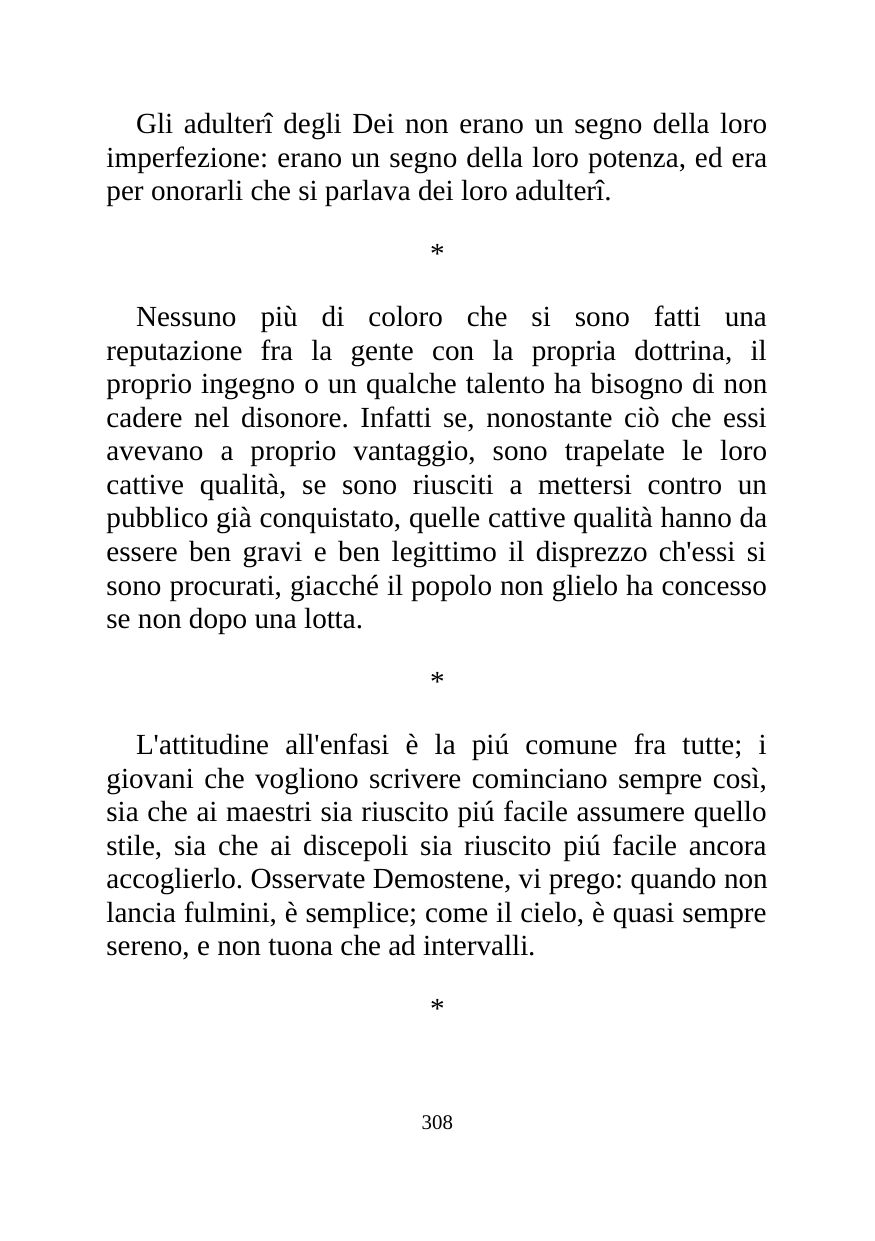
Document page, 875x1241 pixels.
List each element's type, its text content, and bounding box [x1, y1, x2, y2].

text * [106, 664, 768, 698]
text L'attitudine all'enfasi è la piú comune fra tutte; i giovani che vogliono scrivere cominciano sempre così, sia che ai maestri sia riuscito piú facile assumere quello stile, sia che ai discepoli sia riuscito piú facile ancora accoglierlo. Osservate Demostene, vi prego: quando non lancia fulmini, è semplice; come il cielo, è quasi sempre sereno, e non tuona che ad intervalli. [106, 727, 768, 962]
text Nessuno più di coloro che si sono fatti una reputazione fra la gente con la propria dottrina, il proprio ingegno o un qualche talento ha bisogno di non cadere nel disonore. Infatti se, nonostante ciò che essi avevano a proprio vantaggio, sono trapelate le loro cattive qualità, se sono riusciti a mettersi contro un pubblico già conquistato, quelle cattive qualità hanno da essere ben gravi e ben legittimo il disprezzo ch'essi si sono procurati, giacché il popolo non glielo ha concesso se non dopo una lotta. [106, 299, 768, 635]
text Gli adulterî degli Dei non erano un segno della loro imperfezione: erano un segno della loro potenza, ed era per onorarli che si parlava dei loro adulterî. [106, 106, 768, 207]
text * [106, 236, 768, 270]
text * [106, 992, 768, 1025]
